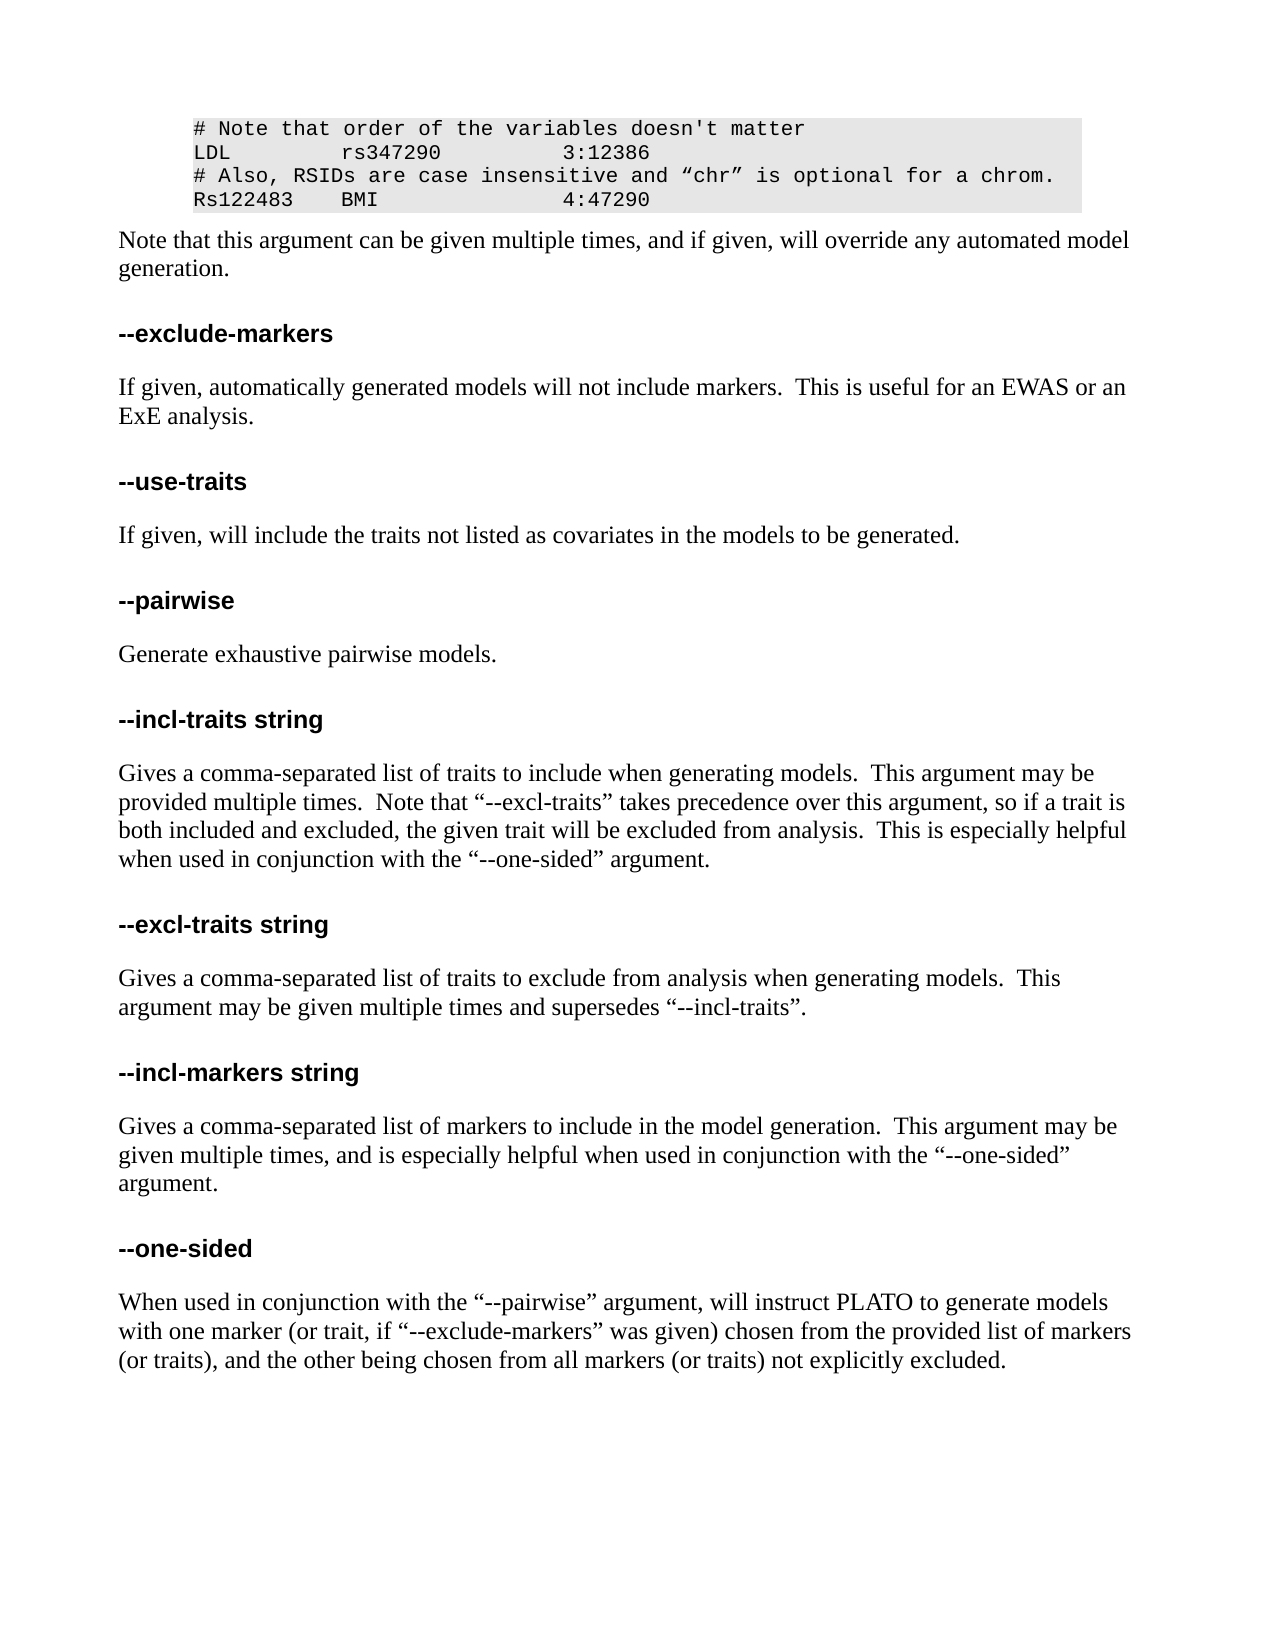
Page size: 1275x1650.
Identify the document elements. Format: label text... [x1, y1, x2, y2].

text Generate exhaustive pairwise models. [118, 639, 1157, 668]
text Gives a comma-separated list of markers to include in the model generation. This argument may be given multiple times, and is especially helpful when used in conjunction with the “--one-sided” argument. [118, 1111, 1157, 1197]
subtitle --one-sided [118, 1234, 1157, 1263]
subtitle --excl-traits string [118, 910, 1157, 939]
text If given, will include the traits not listed as covariates in the models to be generated. [118, 520, 1157, 549]
text # Also, RSIDs are case insensitive and “chr” is optional for a chrom. [193, 165, 1082, 189]
subtitle --pairwise [118, 586, 1157, 614]
text Gives a comma-separated list of traits to exclude from analysis when generating models. This argument may be given multiple times and supersedes “--incl-traits”. [118, 963, 1157, 1021]
subtitle --incl-traits string [118, 705, 1157, 733]
subtitle --exclude-markers [118, 319, 1157, 348]
subtitle --incl-markers string [118, 1058, 1157, 1086]
text LDL rs347290 3:12386 [193, 142, 1082, 165]
subtitle --use-traits [118, 467, 1157, 496]
text Gives a comma-separated list of traits to include when generating models. This argument may be provided multiple times. Note that “--excl-traits” takes precedence over this argument, so if a trait is both included and excluded, the given trait will be excluded from analysis. This is especially helpful when used in conjunction with the “--one-sided” argument. [118, 758, 1157, 873]
text Rs122483 BMI 4:47290 [193, 189, 1082, 213]
text If given, automatically generated models will not include markers. This is useful for an EWAS or an ExE analysis. [118, 372, 1157, 430]
text # Note that order of the variables doesn't matter [193, 118, 1082, 142]
text When used in conjunction with the “--pairwise” argument, will instruct PLATO to generate models with one marker (or trait, if “--exclude-markers” was given) chosen from the provided list of markers (or traits), and the other being chosen from all markers (or traits) not explicitly excluded. [118, 1287, 1157, 1374]
text Note that this argument can be given multiple times, and if given, will override any automated model generation. [118, 225, 1157, 282]
